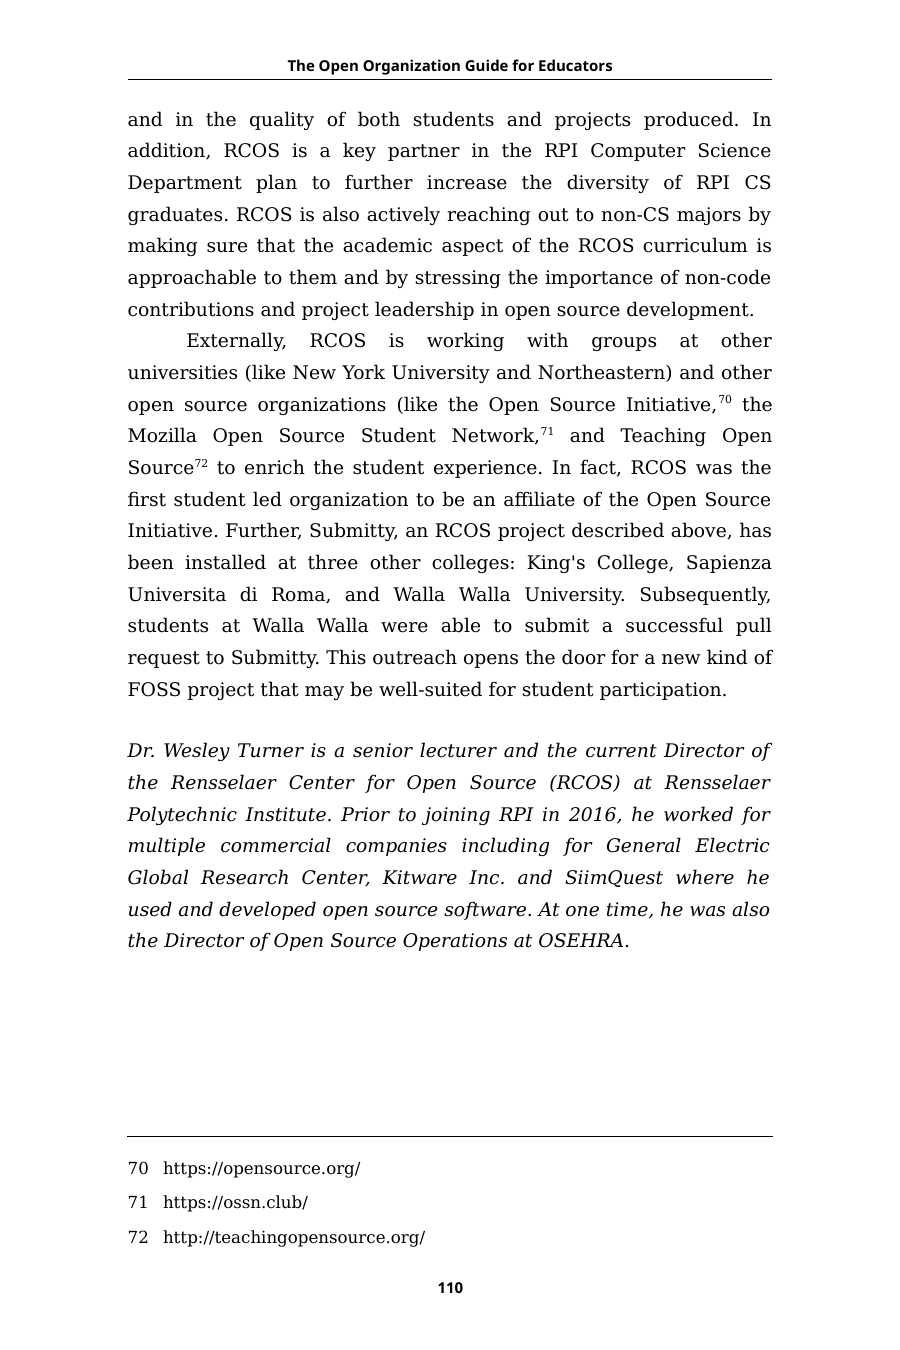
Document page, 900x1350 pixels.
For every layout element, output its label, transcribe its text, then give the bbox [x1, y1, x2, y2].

text http://teachingopensource.org/ [127, 1228, 772, 1247]
text Dr. Wesley Turner is a senior lecturer and the current Director of the Rensselaer Center for Open Source (RCOS) at Rensselaer Polytechnic Institute. Prior to joining RPI in 2016, he worked for multiple commercial companies including for General Electric Global Research Center, Kitware Inc. and SiimQuest where he used and developed open source software. At one time, he was also the Director of Open Source Operations at OSEHRA. [127, 740, 772, 952]
text and in the quality of both students and projects produced. In addition, RCOS is a key partner in the RPI Computer Science Department plan to further increase the diversity of RPI CS graduates. RCOS is also actively reaching out to non-CS majors by making sure that the academic aspect of the RCOS curriculum is approachable to them and by stressing the importance of non-code contributions and project leadership in open source development. [127, 109, 772, 321]
text https://ossn.club/ [127, 1193, 772, 1213]
text Externally, RCOS is working with groups at other universities (like New York University and Northeastern) and other open source organizations (like the Open Source Initiative, the Mozilla Open Source Student Network, and Teaching Open Source to enrich the student experience. In fact, RCOS was the first student led organization to be an affiliate of the Open Source Initiative. Further, Submitty, an RCOS project described above, has been installed at three other colleges: King's College, Sapienza Universita di Roma, and Walla Walla University. Subsequently, students at Walla Walla were able to submit a successful pull request to Submitty. This outreach opens the door for a new kind of FOSS project that may be well-suited for student participation. [127, 330, 772, 701]
text https://opensource.org/ [127, 1159, 772, 1178]
